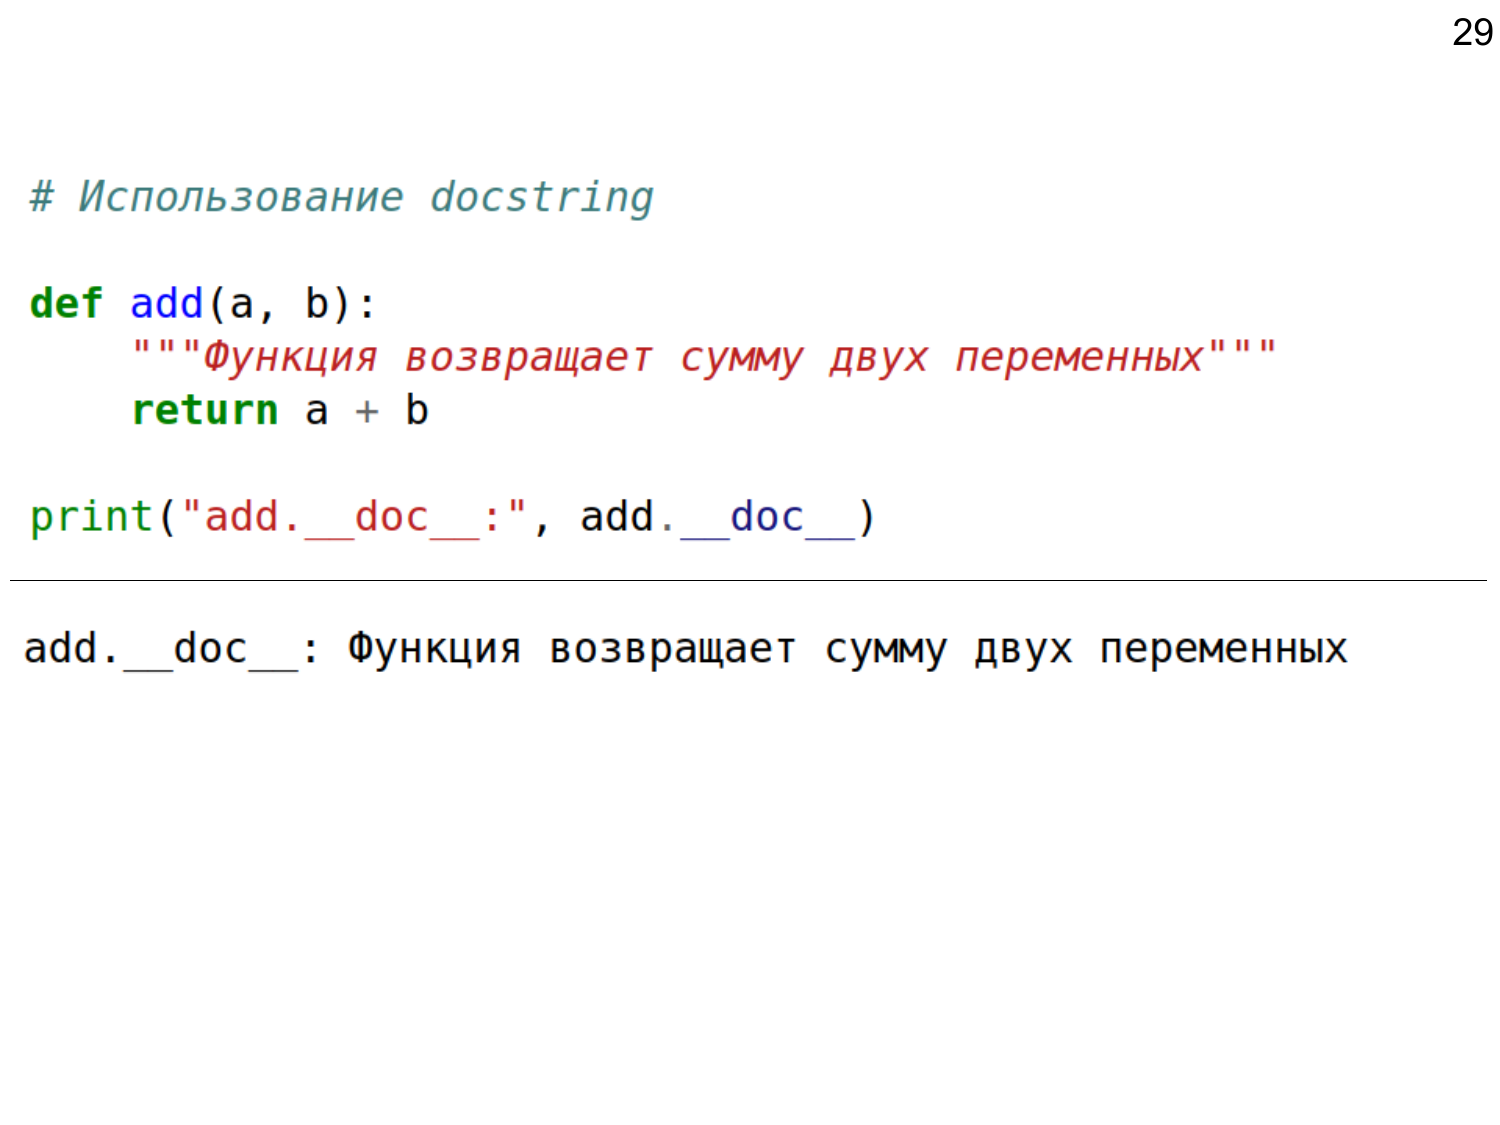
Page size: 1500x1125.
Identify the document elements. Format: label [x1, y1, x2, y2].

picture [19, 166, 1287, 559]
picture [8, 617, 1362, 683]
